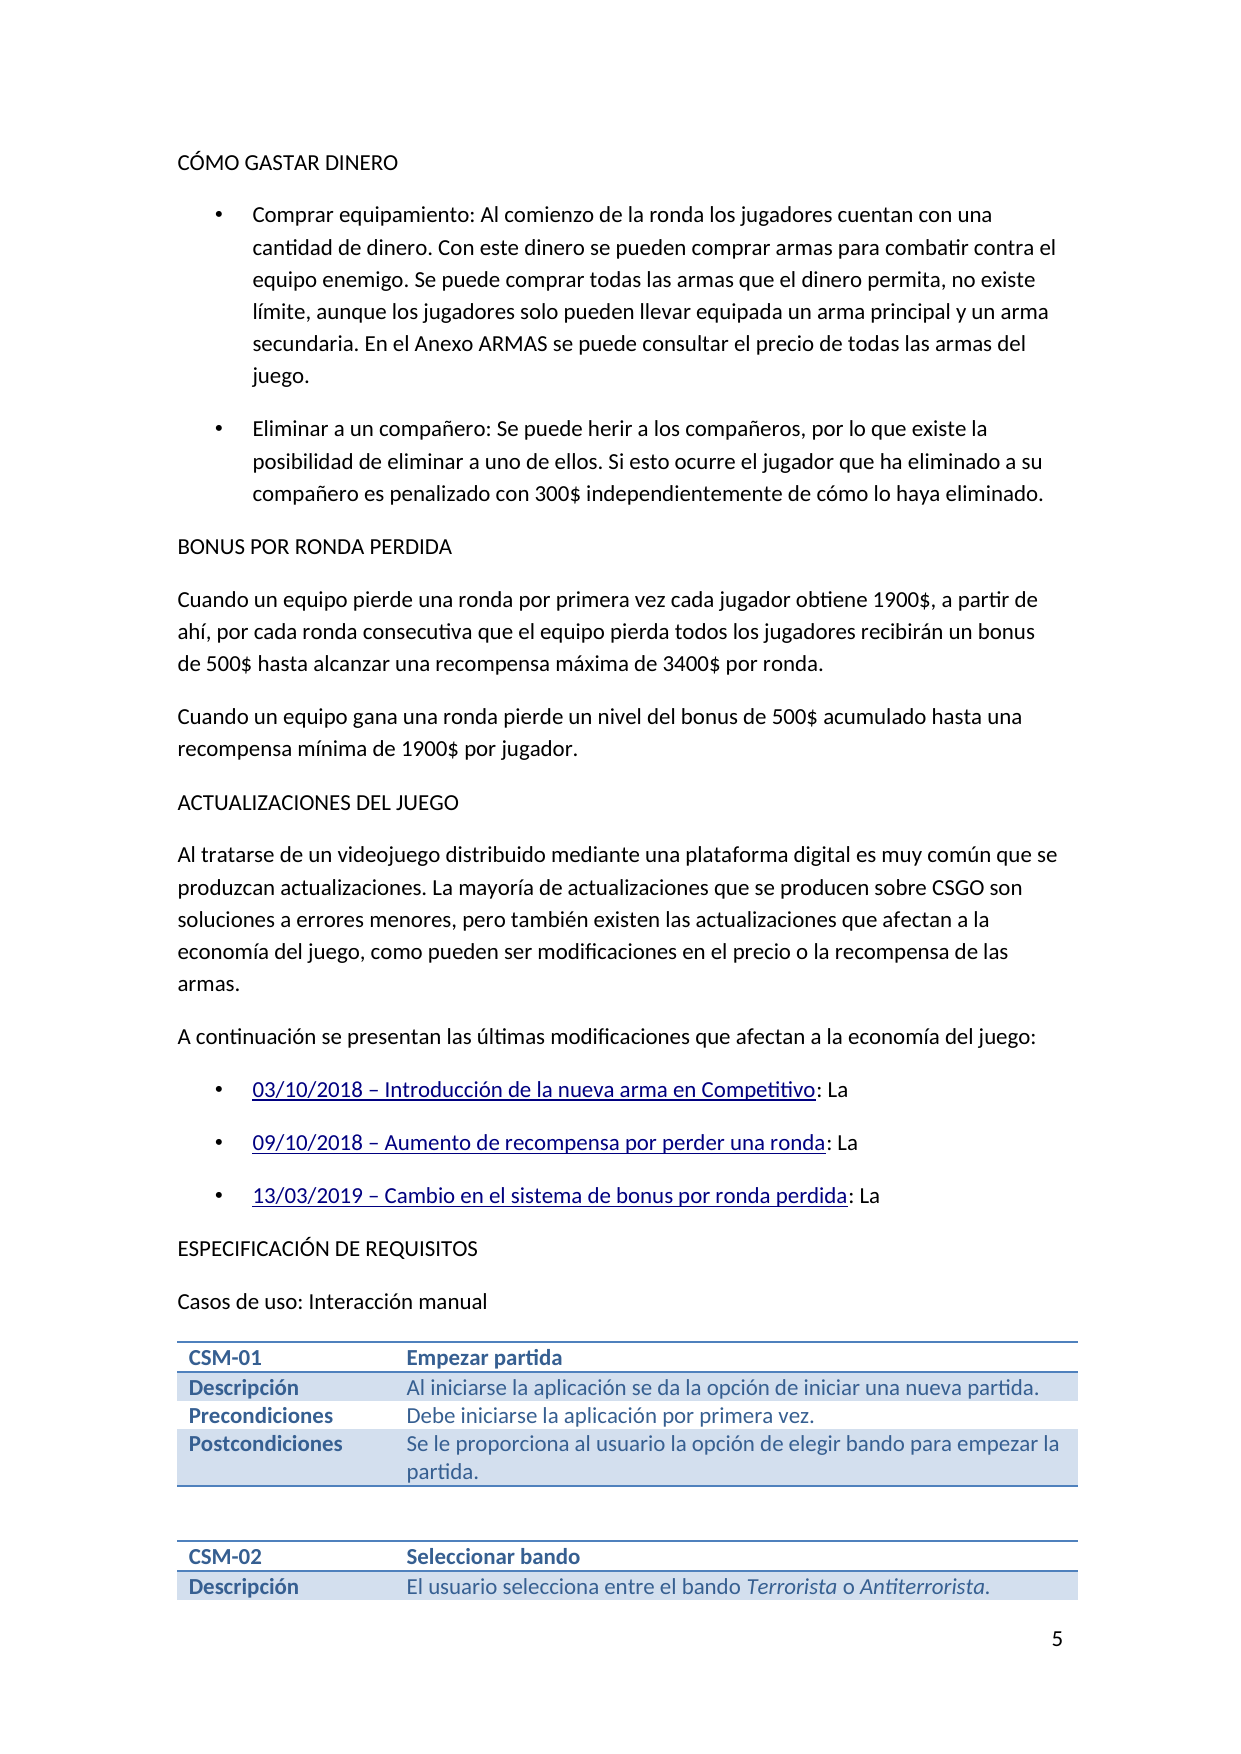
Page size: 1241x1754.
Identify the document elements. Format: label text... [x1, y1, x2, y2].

table_cell El usuario selecciona entre el bando Terrorista o Antiterrorista. [395, 1572, 1078, 1600]
table_cell Se le proporciona al usuario la opción de elegir bando para empezar la partida. [395, 1429, 1078, 1485]
text Cuando un equipo pierde una ronda por primera vez cada jugador obtiene 1900$, a partir de ahí, por cada ronda consecutiva que el equipo pierda todos los jugadores recibirán un bonus de 500$ hasta alcanzar una recompensa máxima de 3400$ por ronda. [177, 585, 1063, 677]
table_cell Debe iniciarse la aplicación por primera vez. [395, 1401, 1078, 1429]
table_cell Al iniciarse la aplicación se da la opción de iniciar una nueva partida. [395, 1373, 1078, 1401]
list 03/10/2018 – Introducción de la nueva arma en Competitivo: La [215, 1075, 1063, 1103]
text ESPECIFICACIÓN DE REQUISITOS [177, 1234, 1063, 1262]
list Comprar equipamiento: Al comienzo de la ronda los jugadores cuentan con una cantidad de dinero. Con este dinero se pueden comprar armas para combatir contra el equipo enemigo. Se puede comprar todas las armas que el dinero permita, no existe límite, aunque los jugadores solo pueden llevar equipada un arma principal y un arma secundaria. En el Anexo ARMAS se puede consultar el precio de todas las armas del juego. [215, 201, 1063, 389]
list Eliminar a un compañero: Se puede herir a los compañeros, por lo que existe la posibilidad de eliminar a uno de ellos. Si esto ocurre el jugador que ha eliminado a su compañero es penalizado con 300$ independientemente de cómo lo haya eliminado. [215, 414, 1063, 507]
table_header CSM-02 [177, 1542, 395, 1570]
table_cell Postcondiciones [177, 1429, 395, 1485]
text BONUS POR RONDA PERDIDA [177, 532, 1063, 560]
text Cuando un equipo gana una ronda pierde un nivel del bonus de 500$ acumulado hasta una recompensa mínima de 1900$ por jugador. [177, 702, 1063, 763]
text A continuación se presentan las últimas modificaciones que afectan a la economía del juego: [177, 1022, 1063, 1050]
text ACTUALIZACIONES DEL JUEGO [177, 788, 1063, 816]
text CÓMO GASTAR DINERO [177, 148, 1063, 176]
list 09/10/2018 – Aumento de recompensa por perder una ronda: La [215, 1128, 1063, 1156]
text Casos de uso: Interacción manual [177, 1287, 1063, 1316]
table_cell Descripción [177, 1373, 395, 1401]
table_header Empezar partida [395, 1343, 1078, 1371]
text Al tratarse de un videojuego distribuido mediante una plataforma digital es muy común que se produzcan actualizaciones. La mayoría de actualizaciones que se producen sobre CSGO son soluciones a errores menores, pero también existen las actualizaciones que afectan a la economía del juego, como pueden ser modificaciones en el precio o la recompensa de las armas. [177, 841, 1063, 997]
table_cell Precondiciones [177, 1401, 395, 1429]
table_cell Descripción [177, 1572, 395, 1600]
table_header Seleccionar bando [395, 1542, 1078, 1570]
list 13/03/2019 – Cambio en el sistema de bonus por ronda perdida: La [215, 1181, 1063, 1209]
table_header CSM-01 [177, 1343, 395, 1371]
